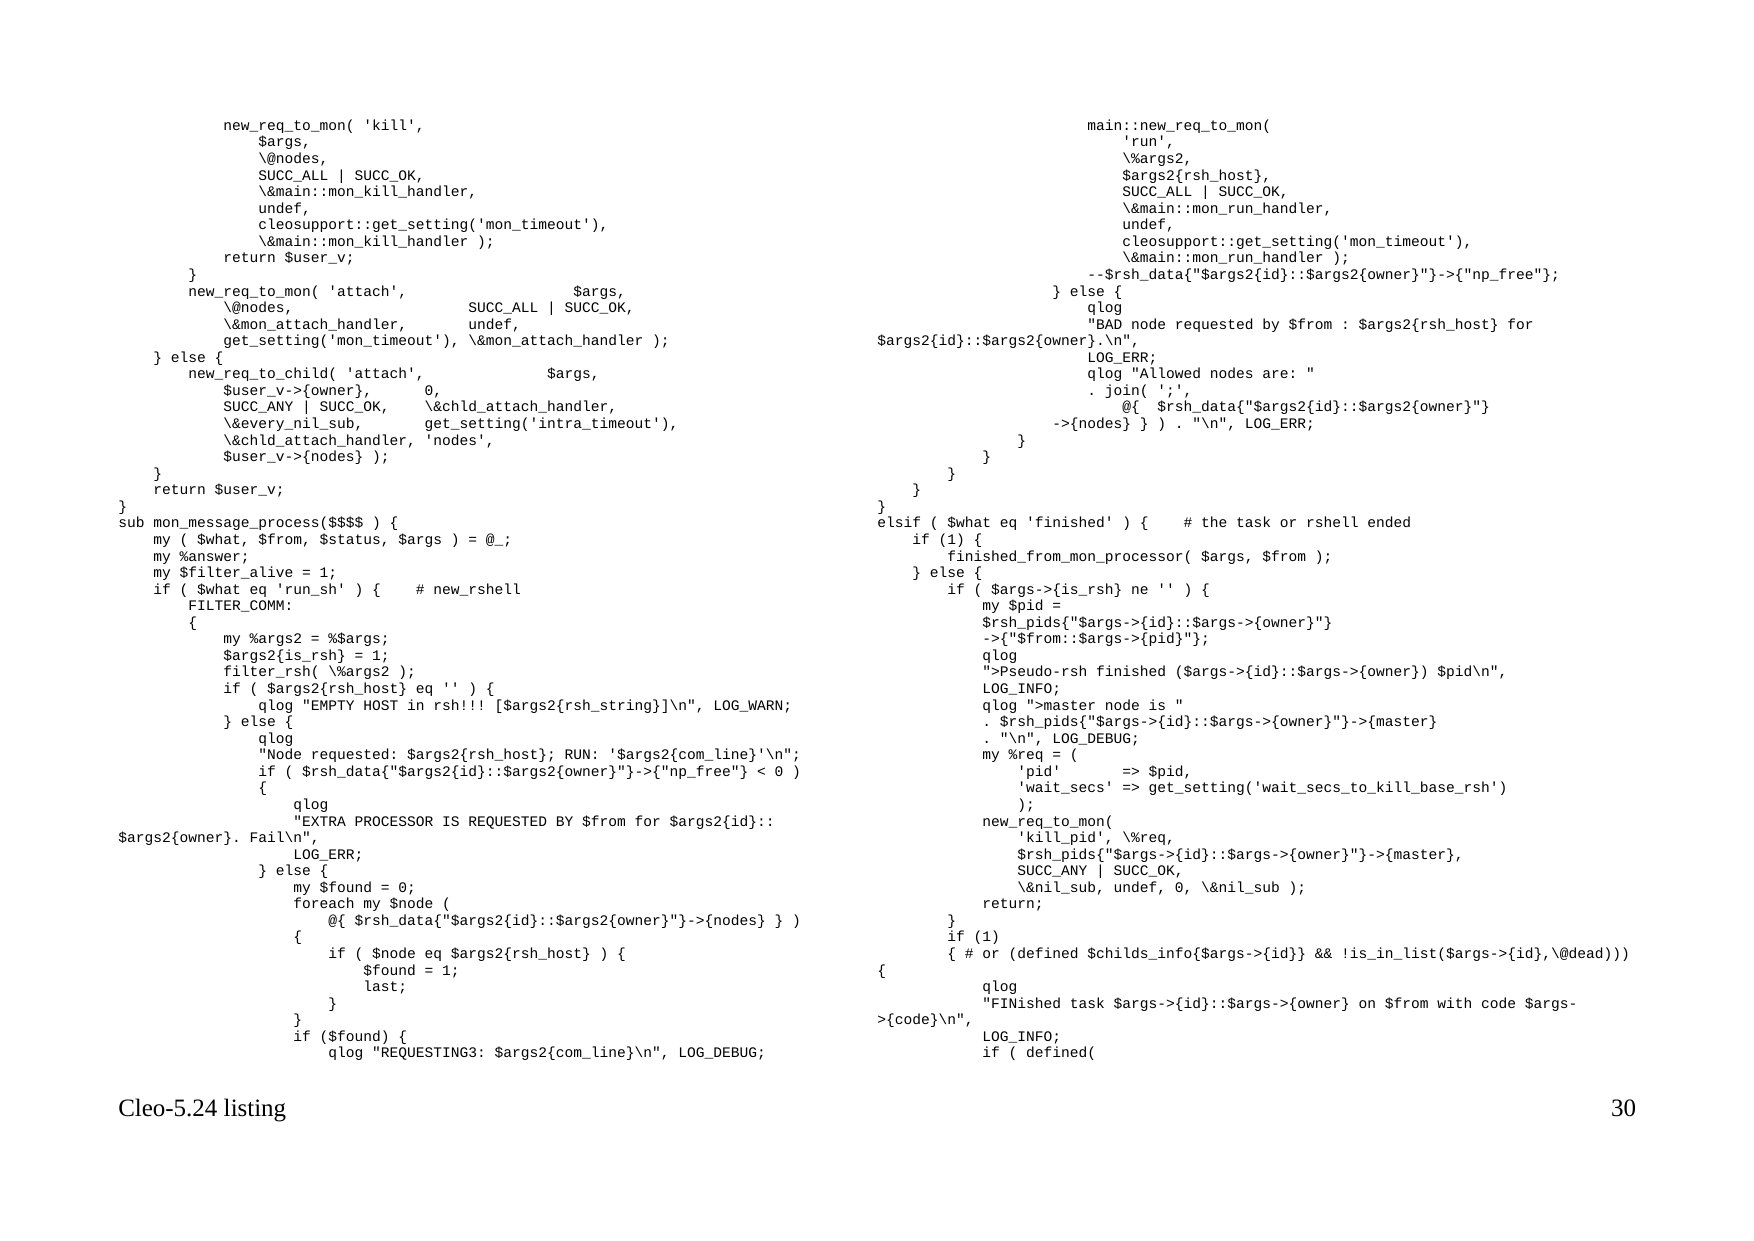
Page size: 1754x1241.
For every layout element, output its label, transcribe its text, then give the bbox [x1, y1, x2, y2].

text if ( $args2{rsh_host} eq '' ) { [118, 681, 877, 698]
text { # or (defined $childs_info{$args->{id}} && !is_in_list($args->{id},\@dead))) { [877, 946, 1636, 979]
text . $rsh_pids{"$args->{id}::$args->{owner}"}->{master} [877, 714, 1636, 731]
text $args, [118, 135, 877, 151]
text my %req = ( [877, 747, 1636, 764]
text --$rsh_data{"$args2{id}::$args2{owner}"}->{"np_free"}; [877, 267, 1636, 284]
text $found = 1; [118, 963, 877, 979]
text my %args2 = %$args; [118, 632, 877, 648]
text if ( $rsh_data{"$args2{id}::$args2{owner}"}->{"np_free"} < 0 ) [118, 764, 877, 781]
text ); [877, 797, 1636, 814]
text cleosupport::get_setting('mon_timeout'), [877, 234, 1636, 251]
text . "\n", LOG_DEBUG; [877, 731, 1636, 747]
text new_req_to_mon( 'kill', [118, 118, 877, 135]
text 'wait_secs' => get_setting('wait_secs_to_kill_base_rsh') [877, 781, 1636, 797]
text filter_rsh( \%args2 ); [118, 665, 877, 681]
text } [118, 996, 877, 1012]
text . join( ';', [877, 383, 1636, 400]
text undef, [118, 201, 877, 217]
text my $pid = [877, 598, 1636, 615]
text \&main::mon_run_handler ); [877, 251, 1636, 267]
text \&main::mon_run_handler, [877, 201, 1636, 217]
text SUCC_ALL | SUCC_OK, [877, 184, 1636, 201]
text LOG_INFO; [877, 681, 1636, 698]
text } [877, 466, 1636, 482]
text LOG_INFO; [877, 1029, 1636, 1046]
text } [877, 433, 1636, 449]
text $args2{is_rsh} = 1; [118, 648, 877, 665]
text if ( defined( [877, 1046, 1636, 1062]
text SUCC_ANY | SUCC_OK, \&chld_attach_handler, [118, 400, 877, 416]
text \&main::mon_kill_handler, [118, 184, 877, 201]
text my $filter_alive = 1; [118, 565, 877, 582]
text FILTER_COMM: [118, 598, 877, 615]
text qlog "EMPTY HOST in rsh!!! [$args2{rsh_string}]\n", LOG_WARN; [118, 698, 877, 714]
text return $user_v; [118, 251, 877, 267]
text } [118, 499, 877, 516]
text $rsh_pids{"$args->{id}::$args->{owner}"} [877, 615, 1636, 632]
text finished_from_mon_processor( $args, $from ); [877, 549, 1636, 565]
text \%args2, [877, 151, 1636, 168]
text { [118, 930, 877, 946]
text } else { [118, 714, 877, 731]
text return $user_v; [118, 482, 877, 499]
text new_req_to_child( 'attach', $args, [118, 367, 877, 383]
text qlog [877, 979, 1636, 996]
text } else { [118, 863, 877, 880]
text qlog [118, 797, 877, 814]
text \&chld_attach_handler, 'nodes', [118, 433, 877, 449]
text \&every_nil_sub, get_setting('intra_timeout'), [118, 416, 877, 433]
text LOG_ERR; [877, 350, 1636, 367]
text main::new_req_to_mon( [877, 118, 1636, 135]
text \&nil_sub, undef, 0, \&nil_sub ); [877, 880, 1636, 897]
text if (1) [877, 930, 1636, 946]
text my $found = 0; [118, 880, 877, 897]
text \&main::mon_kill_handler ); [118, 234, 877, 251]
text } [118, 466, 877, 482]
text \&mon_attach_handler, undef, [118, 317, 877, 333]
text foreach my $node ( [118, 897, 877, 913]
text } else { [877, 284, 1636, 300]
text get_setting('mon_timeout'), \&mon_attach_handler ); [118, 333, 877, 350]
text $args2{rsh_host}, [877, 168, 1636, 184]
text "EXTRA PROCESSOR IS REQUESTED BY $from for $args2{id}::$args2{owner}. Fail\n", [118, 814, 877, 847]
text qlog [877, 300, 1636, 317]
text \@nodes, [118, 151, 877, 168]
text ->{nodes} } ) . "\n", LOG_ERR; [877, 416, 1636, 433]
text if ($found) { [118, 1029, 877, 1046]
text "BAD node requested by $from : $args2{rsh_host} for $args2{id}::$args2{owner}.\n", [877, 317, 1636, 350]
text "Node requested: $args2{rsh_host}; RUN: '$args2{com_line}'\n"; [118, 747, 877, 764]
text $user_v->{owner}, 0, [118, 383, 877, 400]
text return; [877, 897, 1636, 913]
text { [118, 615, 877, 632]
text qlog "Allowed nodes are: " [877, 367, 1636, 383]
text if (1) { [877, 532, 1636, 549]
text my ( $what, $from, $status, $args ) = @_; [118, 532, 877, 549]
text if ( $node eq $args2{rsh_host} ) { [118, 946, 877, 963]
text } else { [877, 565, 1636, 582]
text SUCC_ALL | SUCC_OK, [118, 168, 877, 184]
text qlog [118, 731, 877, 747]
text } [877, 449, 1636, 466]
text "FINished task $args->{id}::$args->{owner} on $from with code $args->{code}\n", [877, 996, 1636, 1029]
text LOG_ERR; [118, 847, 877, 863]
text new_req_to_mon( 'attach', $args, [118, 284, 877, 300]
text } [118, 267, 877, 284]
text qlog [877, 648, 1636, 665]
text new_req_to_mon( [877, 814, 1636, 830]
text my %answer; [118, 549, 877, 565]
text elsif ( $what eq 'finished' ) { # the task or rshell ended [877, 516, 1636, 532]
text } [118, 1012, 877, 1029]
text qlog "REQUESTING3: $args2{com_line}\n", LOG_DEBUG; [118, 1046, 877, 1062]
text @{ $rsh_data{"$args2{id}::$args2{owner}"} [877, 400, 1636, 416]
text } [877, 913, 1636, 930]
text } [877, 482, 1636, 499]
text 'kill_pid', \%req, [877, 830, 1636, 847]
text { [118, 781, 877, 797]
text $rsh_pids{"$args->{id}::$args->{owner}"}->{master}, [877, 847, 1636, 863]
text last; [118, 979, 877, 996]
text 'run', [877, 135, 1636, 151]
text undef, [877, 217, 1636, 234]
text ->{"$from::$args->{pid}"}; [877, 632, 1636, 648]
text } [877, 499, 1636, 516]
text } else { [118, 350, 877, 367]
text qlog ">master node is " [877, 698, 1636, 714]
text sub mon_message_process($$$$ ) { [118, 516, 877, 532]
text 'pid' => $pid, [877, 764, 1636, 781]
text ">Pseudo-rsh finished ($args->{id}::$args->{owner}) $pid\n", [877, 665, 1636, 681]
text \@nodes, SUCC_ALL | SUCC_OK, [118, 300, 877, 317]
text $user_v->{nodes} ); [118, 449, 877, 466]
text cleosupport::get_setting('mon_timeout'), [118, 217, 877, 234]
text if ( $what eq 'run_sh' ) { # new_rshell [118, 582, 877, 598]
text @{ $rsh_data{"$args2{id}::$args2{owner}"}->{nodes} } ) [118, 913, 877, 930]
text SUCC_ANY | SUCC_OK, [877, 863, 1636, 880]
text if ( $args->{is_rsh} ne '' ) { [877, 582, 1636, 598]
